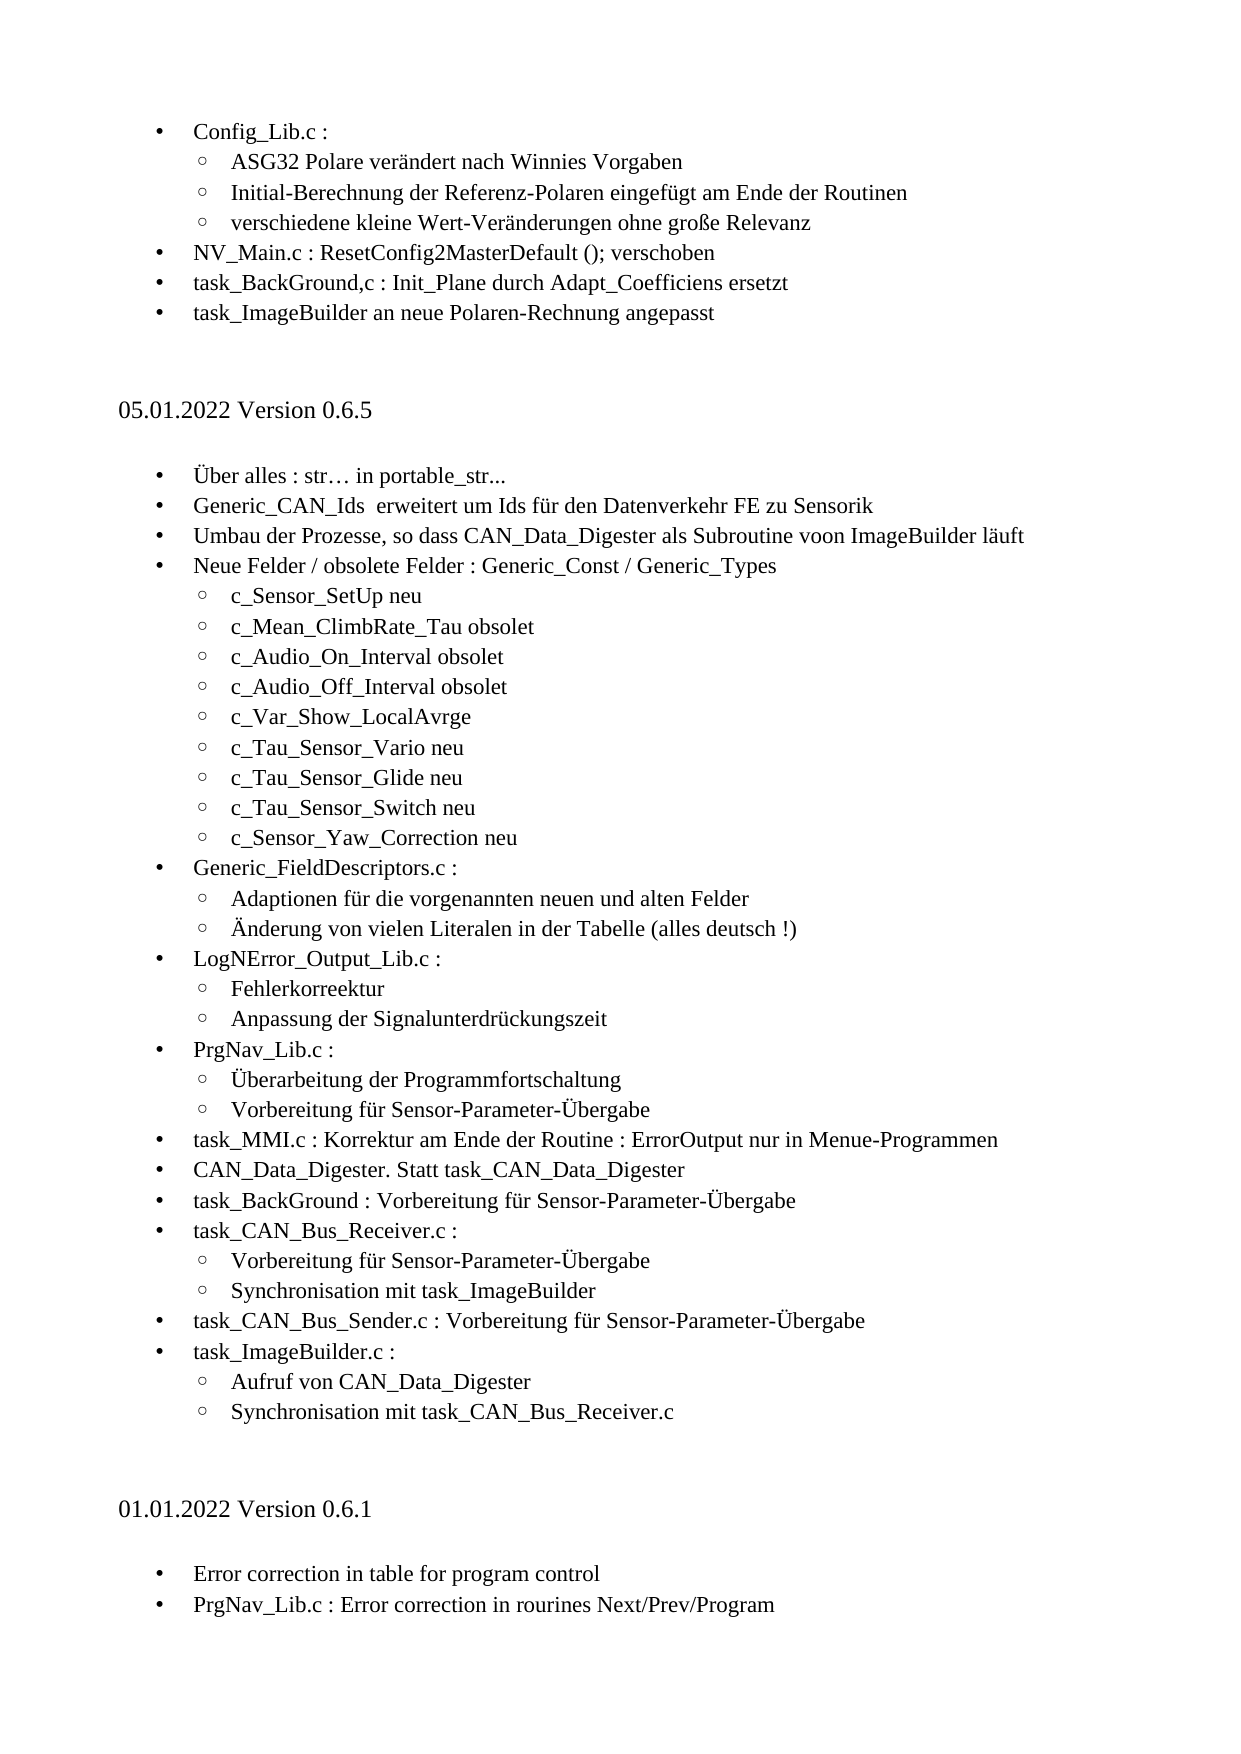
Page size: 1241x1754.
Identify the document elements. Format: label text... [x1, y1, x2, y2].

list Anpassung der Signalunterdrückungszeit [193, 1005, 1122, 1032]
list LogNError_Output_Lib.c : [156, 945, 1122, 971]
list Vorbereitung für Sensor-Parameter-Übergabe [193, 1247, 1122, 1273]
list task_ImageBuilder an neue Polaren-Rechnung angepasst [156, 299, 1122, 326]
list PrgNav_Lib.c : Error correction in rourines Next/Prev/Program [156, 1591, 1122, 1617]
list PrgNav_Lib.c : [156, 1036, 1122, 1062]
list Über alles : str… in portable_str... [156, 462, 1122, 488]
list Generic_FieldDescriptors.c : [156, 854, 1122, 881]
list ASG32 Polare verändert nach Winnies Vorgaben [193, 148, 1122, 175]
list c_Sensor_Yaw_Correction neu [193, 824, 1122, 851]
list c_Tau_Sensor_Vario neu [193, 733, 1122, 760]
list task_BackGround,c : Init_Plane durch Adapt_Coefficiens ersetzt [156, 269, 1122, 296]
list Überarbeitung der Programmfortschaltung [193, 1066, 1122, 1092]
list c_Tau_Sensor_Glide neu [193, 764, 1122, 790]
list task_ImageBuilder.c : [156, 1338, 1122, 1364]
list Aufruf von CAN_Data_Digester [193, 1368, 1122, 1394]
list task_MMI.c : Korrektur am Ende der Routine : ErrorOutput nur in Menue-Programmen [156, 1126, 1122, 1153]
list c_Var_Show_LocalAvrge [193, 703, 1122, 730]
list c_Tau_Sensor_Switch neu [193, 794, 1122, 820]
list Error correction in table for program control [156, 1560, 1122, 1587]
list verschiedene kleine Wert-Veränderungen ohne große Relevanz [193, 209, 1122, 235]
list task_CAN_Bus_Receiver.c : [156, 1217, 1122, 1243]
list Initial-Berechnung der Referenz-Polaren eingefügt am Ende der Routinen [193, 178, 1122, 205]
list Adaptionen für die vorgenannten neuen und alten Felder [193, 884, 1122, 911]
list Synchronisation mit task_ImageBuilder [193, 1277, 1122, 1304]
list c_Sensor_SetUp neu [193, 582, 1122, 609]
list task_CAN_Bus_Sender.c : Vorbereitung für Sensor-Parameter-Übergabe [156, 1307, 1122, 1334]
text 05.01.2022 Version 0.6.5 [118, 396, 1122, 424]
list c_Mean_ClimbRate_Tau obsolet [193, 613, 1122, 639]
list Generic_CAN_Ids erweitert um Ids für den Datenverkehr FE zu Sensorik [156, 492, 1122, 518]
list c_Audio_Off_Interval obsolet [193, 673, 1122, 699]
list CAN_Data_Digester. Statt task_CAN_Data_Digester [156, 1156, 1122, 1183]
list Neue Felder / obsolete Felder : Generic_Const / Generic_Types [156, 552, 1122, 579]
list Config_Lib.c : [156, 118, 1122, 144]
list task_BackGround : Vorbereitung für Sensor-Parameter-Übergabe [156, 1187, 1122, 1213]
list NV_Main.c : ResetConfig2MasterDefault (); verschoben [156, 239, 1122, 265]
list Fehlerkorreektur [193, 975, 1122, 1002]
text 01.01.2022 Version 0.6.1 [118, 1494, 1122, 1523]
list Umbau der Prozesse, so dass CAN_Data_Digester als Subroutine voon ImageBuilder läuft [156, 522, 1122, 548]
list Änderung von vielen Literalen in der Tabelle (alles deutsch !) [193, 915, 1122, 941]
list Synchronisation mit task_CAN_Bus_Receiver.c [193, 1398, 1122, 1424]
list Vorbereitung für Sensor-Parameter-Übergabe [193, 1096, 1122, 1122]
list c_Audio_On_Interval obsolet [193, 643, 1122, 669]
